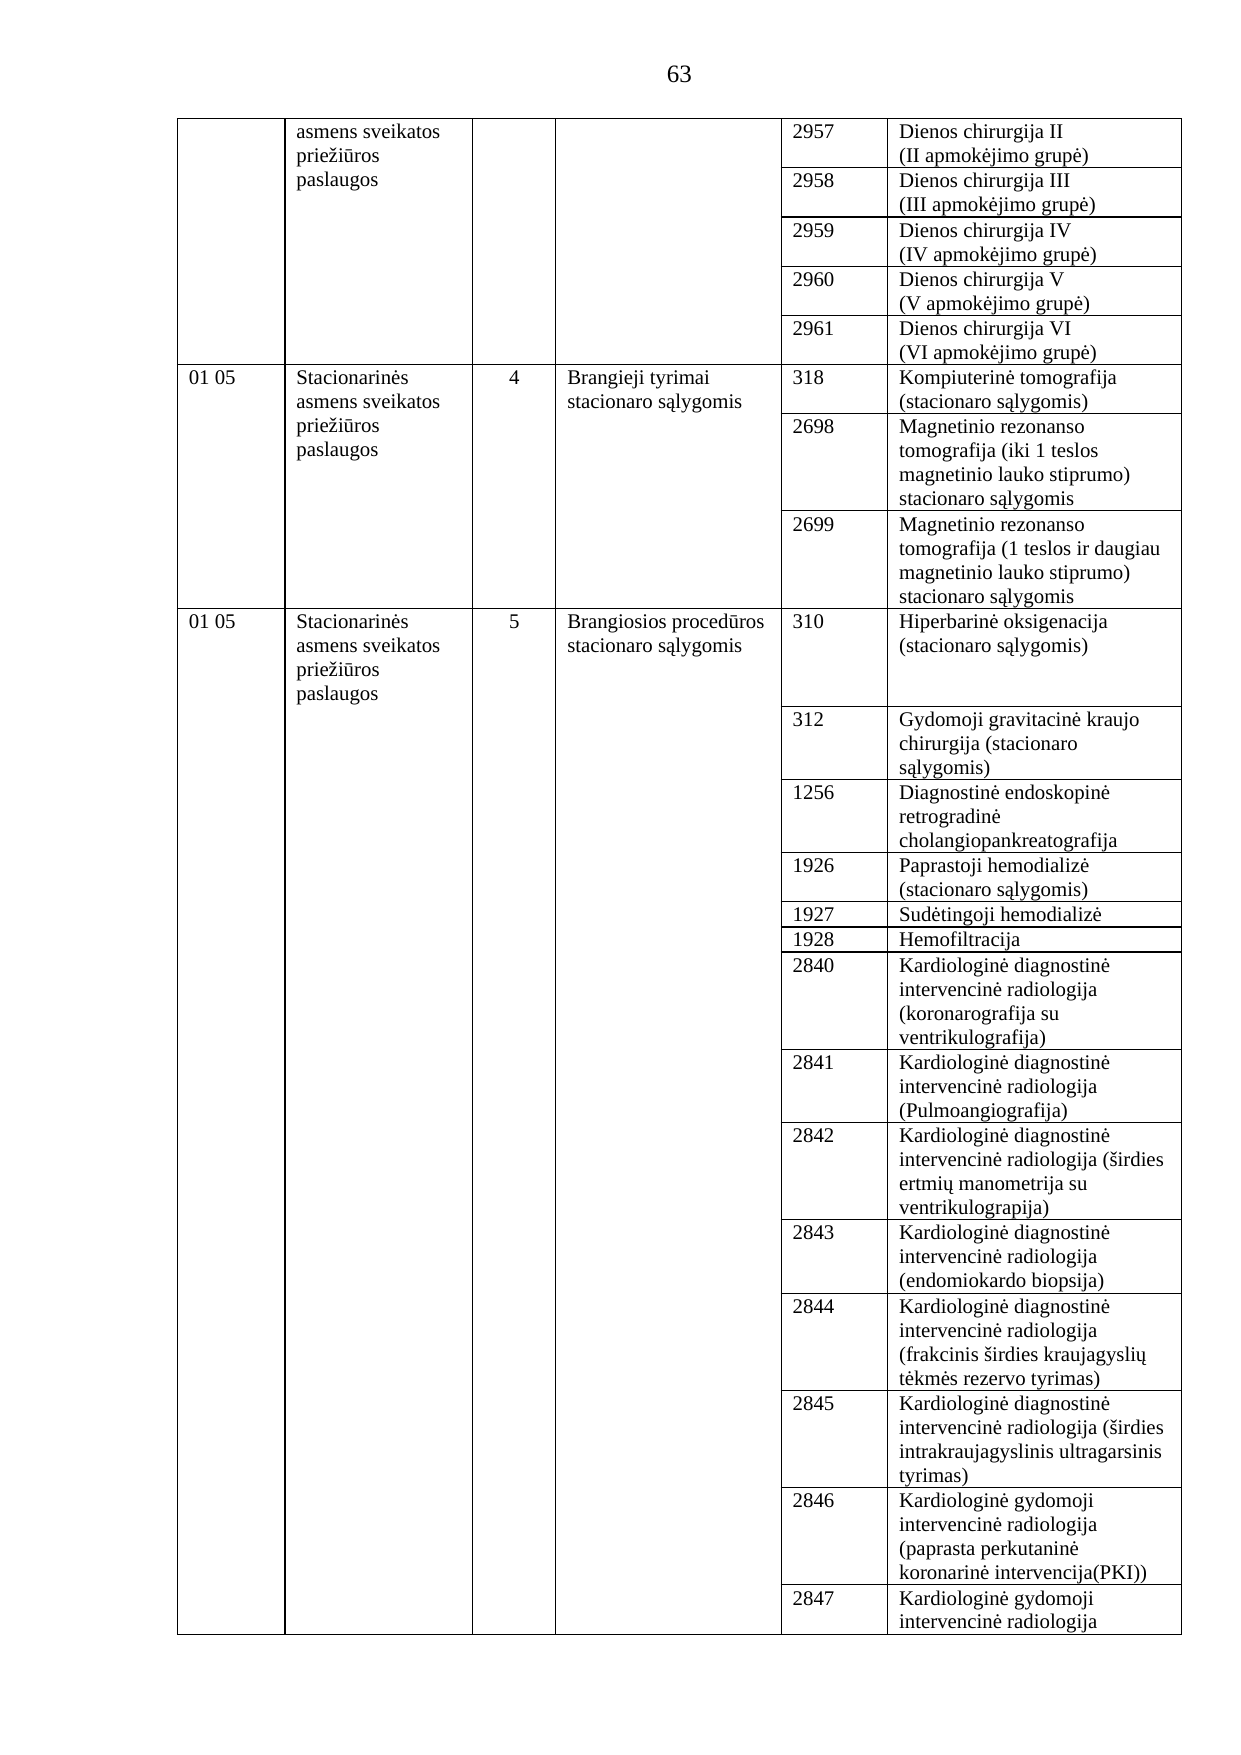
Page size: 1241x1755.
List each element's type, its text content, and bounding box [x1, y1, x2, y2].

table_cell Dienos chirurgija III (III apmokėjimo grupė) [888, 168, 1181, 216]
table_cell 01 05 [178, 365, 284, 608]
table_cell 2957 [782, 119, 887, 167]
table_cell Brangieji tyrimai stacionaro sąlygomis [556, 365, 781, 608]
table_cell Dienos chirurgija VI (VI apmokėjimo grupė) [888, 316, 1181, 364]
table_cell Hemofiltracija [888, 928, 1181, 951]
table_cell Kardiologinė diagnostinė intervencinė radiologija (frakcinis širdies kraujagyslių tėkmės rezervo tyrimas) [888, 1294, 1181, 1390]
table_cell Gydomoji gravitacinė kraujo chirurgija (stacionaro sąlygomis) [888, 707, 1181, 779]
table_cell 2840 [782, 953, 887, 1049]
table_cell Kardiologinė gydomoji intervencinė radiologija (paprasta perkutaninė koronarinė intervencija(PKI)) [888, 1488, 1181, 1584]
table_cell Sudėtingoji hemodializė [888, 902, 1181, 926]
table_cell [473, 119, 555, 364]
table_cell 2844 [782, 1294, 887, 1390]
table_cell Kompiuterinė tomografija (stacionaro sąlygomis) [888, 365, 1181, 413]
table_cell asmens sveikatos priežiūros paslaugos [286, 119, 472, 364]
table_cell [178, 119, 284, 364]
table_cell Kardiologinė diagnostinė intervencinė radiologija (širdies intrakraujagyslinis ultragarsinis tyrimas) [888, 1391, 1181, 1487]
table_cell 318 [782, 365, 887, 413]
table_cell 2960 [782, 267, 887, 315]
table_cell 5 [473, 609, 555, 1633]
table_cell 2842 [782, 1123, 887, 1219]
table_cell 2958 [782, 168, 887, 216]
table_cell 310 [782, 609, 887, 706]
table_cell Kardiologinė diagnostinė intervencinė radiologija (endomiokardo biopsija) [888, 1220, 1181, 1292]
table_cell Kardiologinė diagnostinė intervencinė radiologija (Pulmoangiografija) [888, 1050, 1181, 1122]
table_cell Kardiologinė diagnostinė intervencinė radiologija (koronarografija su ventrikulografija) [888, 953, 1181, 1049]
table_cell Paprastoji hemodializė (stacionaro sąlygomis) [888, 853, 1181, 901]
table_cell 1926 [782, 853, 887, 901]
table_cell 2845 [782, 1391, 887, 1487]
table_cell Dienos chirurgija V (V apmokėjimo grupė) [888, 267, 1181, 315]
table_cell 2847 [782, 1585, 887, 1633]
table_cell Dienos chirurgija II (II apmokėjimo grupė) [888, 119, 1181, 167]
table_cell Magnetinio rezonanso tomografija (1 teslos ir daugiau magnetinio lauko stiprumo) stacionaro sąlygomis [888, 511, 1181, 608]
table_cell Brangiosios procedūros stacionaro sąlygomis [556, 609, 781, 1633]
table_cell 2699 [782, 511, 887, 608]
table_cell 2846 [782, 1488, 887, 1584]
table_cell Hiperbarinė oksigenacija (stacionaro sąlygomis) [888, 609, 1181, 706]
table_cell 2843 [782, 1220, 887, 1292]
table_cell 2961 [782, 316, 887, 364]
table_cell Kardiologinė gydomoji intervencinė radiologija [888, 1585, 1181, 1633]
table_cell Diagnostinė endoskopinė retrogradinė cholangiopankreatografija [888, 780, 1181, 852]
table_cell 01 05 [178, 609, 284, 1633]
table_cell Stacionarinės asmens sveikatos priežiūros paslaugos [286, 365, 472, 608]
table_cell 2698 [782, 414, 887, 510]
table_cell 4 [473, 365, 555, 608]
table_cell 1256 [782, 780, 887, 852]
table_cell 1927 [782, 902, 887, 926]
table_cell Kardiologinė diagnostinė intervencinė radiologija (širdies ertmių manometrija su ventrikulograpija) [888, 1123, 1181, 1219]
table_cell 312 [782, 707, 887, 779]
table_cell Dienos chirurgija IV (IV apmokėjimo grupė) [888, 218, 1181, 266]
table_cell Magnetinio rezonanso tomografija (iki 1 teslos magnetinio lauko stiprumo) stacionaro sąlygomis [888, 414, 1181, 510]
table_cell Stacionarinės asmens sveikatos priežiūros paslaugos [286, 609, 472, 1633]
table_cell [556, 119, 781, 364]
table_cell 1928 [782, 928, 887, 951]
table_cell 2959 [782, 218, 887, 266]
table_cell 2841 [782, 1050, 887, 1122]
